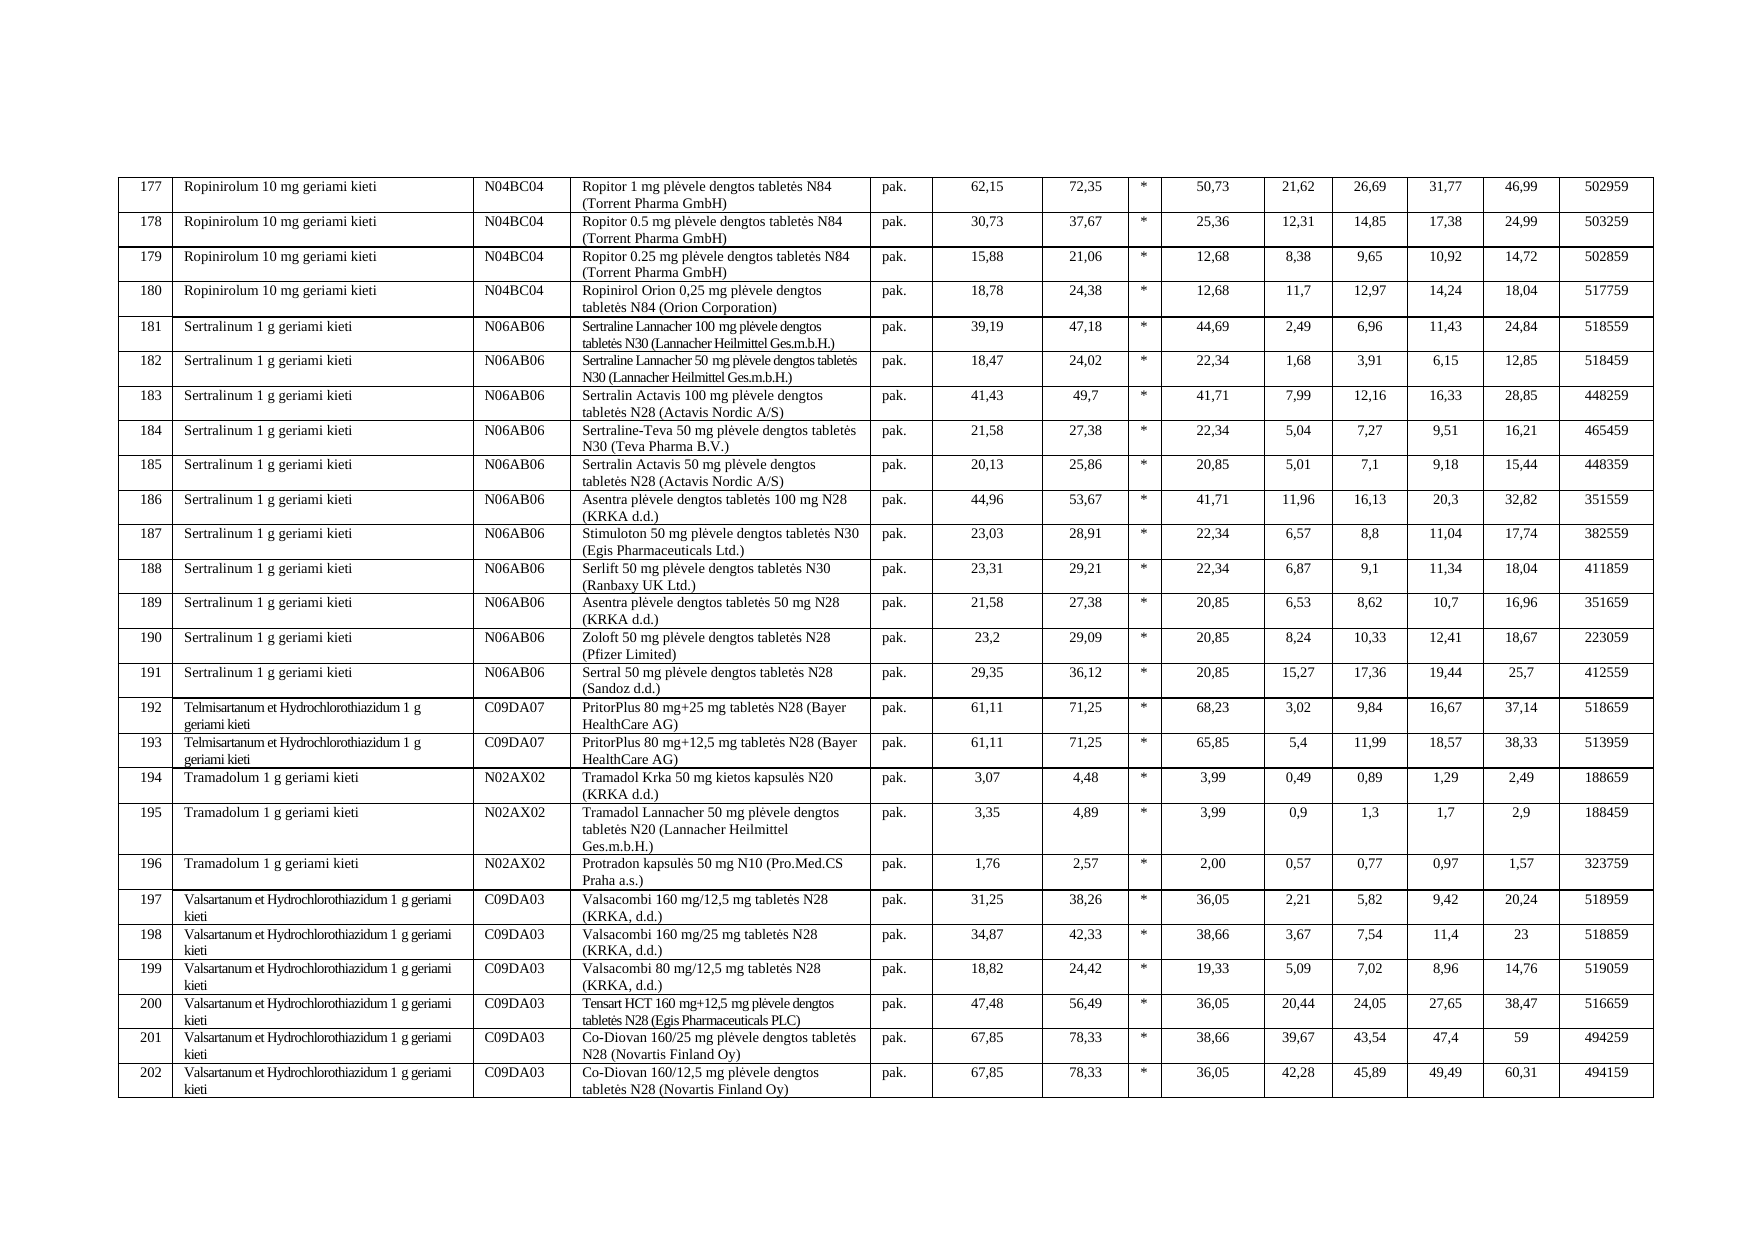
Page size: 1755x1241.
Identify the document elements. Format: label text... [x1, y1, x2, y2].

table_cell 23,31 [933, 560, 1042, 593]
table_cell 59 [1484, 1029, 1559, 1063]
table_cell 7,02 [1333, 960, 1407, 993]
table_cell 31,77 [1408, 178, 1483, 212]
table_cell pak. [871, 855, 932, 889]
table_cell Sertralinum 1 g geriami kieti [173, 594, 473, 628]
table_cell 67,85 [933, 1064, 1042, 1097]
table_cell 41,43 [933, 387, 1042, 420]
table_cell 8,24 [1265, 629, 1332, 662]
table_cell 465459 [1560, 421, 1653, 455]
table_cell 47,48 [933, 995, 1042, 1028]
table_cell 6,15 [1408, 352, 1483, 386]
table_cell 27,65 [1408, 995, 1483, 1028]
table_cell 6,87 [1265, 560, 1332, 593]
table_cell Sertralinum 1 g geriami kieti [173, 456, 473, 489]
table_cell 518559 [1560, 318, 1653, 351]
table_cell * [1129, 248, 1161, 281]
table_cell 20,85 [1162, 456, 1264, 489]
table_cell 3,99 [1162, 769, 1264, 803]
table_cell 502959 [1560, 178, 1653, 212]
table_cell 2,00 [1162, 855, 1264, 889]
table_cell Asentra plėvele dengtos tabletės 50 mg N28 (KRKA d.d.) [571, 594, 870, 628]
table_cell 44,96 [933, 491, 1042, 524]
table_cell 3,07 [933, 769, 1042, 803]
table_cell 12,97 [1333, 282, 1407, 316]
table_cell 8,62 [1333, 594, 1407, 628]
table_cell 5,01 [1265, 456, 1332, 489]
table_cell * [1129, 1029, 1161, 1063]
table_cell C09DA07 [474, 734, 570, 767]
table_cell Sertralinum 1 g geriami kieti [173, 421, 473, 455]
table_cell 11,99 [1333, 734, 1407, 767]
table_cell * [1129, 995, 1161, 1028]
table_cell 36,05 [1162, 891, 1264, 924]
table_cell pak. [871, 456, 932, 489]
table_cell 1,68 [1265, 352, 1332, 386]
table_cell 43,54 [1333, 1029, 1407, 1063]
table_cell pak. [871, 925, 932, 959]
table_cell 20,85 [1162, 594, 1264, 628]
table_cell 7,1 [1333, 456, 1407, 489]
table_cell 503259 [1560, 213, 1653, 246]
table_cell 3,91 [1333, 352, 1407, 386]
table_cell * [1129, 282, 1161, 316]
table_cell 189 [119, 594, 172, 628]
table_cell N02AX02 [474, 855, 570, 889]
table_cell C09DA03 [474, 995, 570, 1028]
table_cell Valsartanum et Hydrochlorothiazidum 1 g geriami kieti [173, 925, 473, 959]
table_cell N04BC04 [474, 248, 570, 281]
table_cell * [1129, 525, 1161, 559]
table_cell 16,13 [1333, 491, 1407, 524]
table_cell 193 [119, 734, 172, 767]
table_cell pak. [871, 769, 932, 803]
table_cell pak. [871, 804, 932, 854]
table_cell 23 [1484, 925, 1559, 959]
table_cell 9,51 [1408, 421, 1483, 455]
table_cell 38,66 [1162, 925, 1264, 959]
table_cell 37,67 [1043, 213, 1128, 246]
table_cell pak. [871, 525, 932, 559]
table_cell Tensart HCT 160 mg+12,5 mg plėvele dengtos tabletės N28 (Egis Pharmaceuticals PLC) [571, 995, 870, 1028]
table_cell 24,02 [1043, 352, 1128, 386]
table_cell 24,05 [1333, 995, 1407, 1028]
table_cell * [1129, 734, 1161, 767]
table_cell pak. [871, 318, 932, 351]
table_cell 0,49 [1265, 769, 1332, 803]
table_cell Telmisartanum et Hydrochlorothiazidum 1 g geriami kieti [173, 734, 473, 767]
table_cell Sertralin Actavis 50 mg plėvele dengtos tabletės N28 (Actavis Nordic A/S) [571, 456, 870, 489]
table_cell Serlift 50 mg plėvele dengtos tabletės N30 (Ranbaxy UK Ltd.) [571, 560, 870, 593]
table_cell 1,57 [1484, 855, 1559, 889]
table_cell Telmisartanum et Hydrochlorothiazidum 1 g geriami kieti [173, 699, 473, 733]
table_cell 184 [119, 421, 172, 455]
table_cell 61,11 [933, 699, 1042, 733]
table_cell Sertralinum 1 g geriami kieti [173, 387, 473, 420]
table_cell 185 [119, 456, 172, 489]
table_cell 5,4 [1265, 734, 1332, 767]
table_cell 4,48 [1043, 769, 1128, 803]
table_cell * [1129, 421, 1161, 455]
table_cell 25,7 [1484, 664, 1559, 697]
table_cell N06AB06 [474, 525, 570, 559]
table_cell C09DA03 [474, 891, 570, 924]
table_cell 14,85 [1333, 213, 1407, 246]
table_cell PritorPlus 80 mg+12,5 mg tabletės N28 (Bayer HealthCare AG) [571, 734, 870, 767]
table_cell Zoloft 50 mg plėvele dengtos tabletės N28 (Pfizer Limited) [571, 629, 870, 662]
table_cell 41,71 [1162, 491, 1264, 524]
table_cell C09DA03 [474, 1064, 570, 1097]
table_cell 26,69 [1333, 178, 1407, 212]
table_cell Tramadolum 1 g geriami kieti [173, 769, 473, 803]
table_cell 178 [119, 213, 172, 246]
table_cell pak. [871, 629, 932, 662]
table_cell 12,68 [1162, 248, 1264, 281]
table_cell 0,57 [1265, 855, 1332, 889]
table_cell 27,38 [1043, 421, 1128, 455]
table_cell 71,25 [1043, 699, 1128, 733]
table_cell Sertralin Actavis 100 mg plėvele dengtos tabletės N28 (Actavis Nordic A/S) [571, 387, 870, 420]
table_cell 19,33 [1162, 960, 1264, 993]
table_cell pak. [871, 891, 932, 924]
table_cell C09DA07 [474, 699, 570, 733]
table_cell 223059 [1560, 629, 1653, 662]
table_cell N06AB06 [474, 318, 570, 351]
table_cell 29,21 [1043, 560, 1128, 593]
table_cell 9,18 [1408, 456, 1483, 489]
table_cell 502859 [1560, 248, 1653, 281]
table_cell 39,67 [1265, 1029, 1332, 1063]
table_cell 38,33 [1484, 734, 1559, 767]
table_cell 411859 [1560, 560, 1653, 593]
table_cell * [1129, 804, 1161, 854]
table_cell 15,27 [1265, 664, 1332, 697]
table_cell 47,4 [1408, 1029, 1483, 1063]
table_cell 518859 [1560, 925, 1653, 959]
table_cell pak. [871, 421, 932, 455]
table_cell 7,99 [1265, 387, 1332, 420]
table_cell 17,36 [1333, 664, 1407, 697]
table_cell 78,33 [1043, 1064, 1128, 1097]
table_cell 30,73 [933, 213, 1042, 246]
table_cell 14,24 [1408, 282, 1483, 316]
table_cell 38,66 [1162, 1029, 1264, 1063]
table_cell 42,33 [1043, 925, 1128, 959]
table_cell Valsartanum et Hydrochlorothiazidum 1 g geriami kieti [173, 1029, 473, 1063]
table_cell 12,85 [1484, 352, 1559, 386]
table_cell Sertraline Lannacher 100 mg plėvele dengtos tabletės N30 (Lannacher Heilmittel Ges.m.b.H.) [571, 318, 870, 351]
table_cell 11,43 [1408, 318, 1483, 351]
table_cell 3,35 [933, 804, 1042, 854]
table_cell pak. [871, 734, 932, 767]
table_cell N04BC04 [474, 213, 570, 246]
table_cell 67,85 [933, 1029, 1042, 1063]
table_cell Sertral 50 mg plėvele dengtos tabletės N28 (Sandoz d.d.) [571, 664, 870, 697]
table_cell 518959 [1560, 891, 1653, 924]
table_cell 28,85 [1484, 387, 1559, 420]
table_cell 16,33 [1408, 387, 1483, 420]
table_cell 38,26 [1043, 891, 1128, 924]
table_cell 6,53 [1265, 594, 1332, 628]
table_cell 194 [119, 768, 172, 803]
table_cell 518459 [1560, 352, 1653, 386]
table_cell Ropitor 1 mg plėvele dengtos tabletės N84 (Torrent Pharma GmbH) [571, 178, 870, 212]
table_cell 10,7 [1408, 594, 1483, 628]
table_cell 14,76 [1484, 960, 1559, 993]
table_cell N04BC04 [474, 282, 570, 316]
table_cell 17,38 [1408, 213, 1483, 246]
table_cell 351559 [1560, 491, 1653, 524]
table_cell 382559 [1560, 525, 1653, 559]
table_cell 38,47 [1484, 995, 1559, 1028]
table_cell pak. [871, 213, 932, 246]
table_cell * [1129, 560, 1161, 593]
table_cell 21,06 [1043, 248, 1128, 281]
table_cell 39,19 [933, 318, 1042, 351]
table_cell N06AB06 [474, 456, 570, 489]
table_cell N02AX02 [474, 804, 570, 854]
table_cell 18,47 [933, 352, 1042, 386]
table_cell 22,34 [1162, 560, 1264, 593]
table_cell pak. [871, 699, 932, 733]
table_cell 3,99 [1162, 804, 1264, 854]
table_cell Protradon kapsulės 50 mg N10 (Pro.Med.CS Praha a.s.) [571, 855, 870, 889]
table_cell 196 [119, 855, 172, 889]
table_cell 27,38 [1043, 594, 1128, 628]
table_cell 20,44 [1265, 995, 1332, 1028]
table_cell * [1129, 387, 1161, 420]
table_cell 0,9 [1265, 804, 1332, 854]
table_cell Valsacombi 160 mg/12,5 mg tabletės N28 (KRKA, d.d.) [571, 891, 870, 924]
table_cell 182 [119, 352, 172, 386]
table_cell Sertraline-Teva 50 mg plėvele dengtos tabletės N30 (Teva Pharma B.V.) [571, 421, 870, 455]
table_cell Ropinirol Orion 0,25 mg plėvele dengtos tabletės N84 (Orion Corporation) [571, 282, 870, 316]
table_cell N02AX02 [474, 769, 570, 803]
table_cell pak. [871, 282, 932, 316]
table_cell * [1129, 769, 1161, 803]
table_cell 192 [119, 698, 172, 733]
table_cell 34,87 [933, 925, 1042, 959]
table_cell Sertralinum 1 g geriami kieti [173, 318, 473, 351]
table_cell 8,96 [1408, 960, 1483, 993]
table_cell 21,58 [933, 421, 1042, 455]
table_cell 188659 [1560, 769, 1653, 803]
table_cell N06AB06 [474, 352, 570, 386]
table_cell 68,23 [1162, 699, 1264, 733]
table_cell Stimuloton 50 mg plėvele dengtos tabletės N30 (Egis Pharmaceuticals Ltd.) [571, 525, 870, 559]
table_cell 3,02 [1265, 699, 1332, 733]
table_cell Sertralinum 1 g geriami kieti [173, 352, 473, 386]
table_cell 0,89 [1333, 769, 1407, 803]
table_cell 46,99 [1484, 178, 1559, 212]
table_cell PritorPlus 80 mg+25 mg tabletės N28 (Bayer HealthCare AG) [571, 699, 870, 733]
table_cell 16,67 [1408, 699, 1483, 733]
table_cell 187 [119, 525, 172, 559]
table_cell 18,82 [933, 960, 1042, 993]
table_cell 18,67 [1484, 629, 1559, 662]
table_cell 0,97 [1408, 855, 1483, 889]
table_cell * [1129, 594, 1161, 628]
table_cell Sertralinum 1 g geriami kieti [173, 491, 473, 524]
table_cell * [1129, 891, 1161, 924]
table_cell 180 [119, 282, 172, 316]
table_cell 22,34 [1162, 525, 1264, 559]
table_cell 186 [119, 491, 172, 524]
table_cell Valsartanum et Hydrochlorothiazidum 1 g geriami kieti [173, 960, 473, 993]
table_cell 78,33 [1043, 1029, 1128, 1063]
table_cell 323759 [1560, 855, 1653, 889]
table_cell 41,71 [1162, 387, 1264, 420]
table_cell 519059 [1560, 960, 1653, 993]
table_cell * [1129, 456, 1161, 489]
table_cell 24,38 [1043, 282, 1128, 316]
table_cell 2,49 [1265, 318, 1332, 351]
table_cell C09DA03 [474, 925, 570, 959]
table_cell 7,27 [1333, 421, 1407, 455]
table_cell 11,34 [1408, 560, 1483, 593]
table_cell * [1129, 213, 1161, 246]
table_cell 32,82 [1484, 491, 1559, 524]
table_cell C09DA03 [474, 960, 570, 993]
table_cell Ropitor 0.5 mg plėvele dengtos tabletės N84 (Torrent Pharma GmbH) [571, 213, 870, 246]
table_cell 8,8 [1333, 525, 1407, 559]
table_cell 8,38 [1265, 248, 1332, 281]
table_cell Ropinirolum 10 mg geriami kieti [173, 248, 473, 281]
table_cell pak. [871, 1064, 932, 1097]
table_cell 20,85 [1162, 664, 1264, 697]
table_cell 1,29 [1408, 769, 1483, 803]
table_cell Valsartanum et Hydrochlorothiazidum 1 g geriami kieti [173, 891, 473, 924]
table_cell 15,44 [1484, 456, 1559, 489]
table_cell 16,96 [1484, 594, 1559, 628]
table_cell 199 [119, 960, 172, 993]
table_cell 12,31 [1265, 213, 1332, 246]
table_cell Ropitor 0.25 mg plėvele dengtos tabletės N84 (Torrent Pharma GmbH) [571, 248, 870, 281]
table_cell 183 [119, 387, 172, 420]
table_cell 448259 [1560, 387, 1653, 420]
table_cell 29,35 [933, 664, 1042, 697]
table_cell 11,4 [1408, 925, 1483, 959]
table_cell Asentra plėvele dengtos tabletės 100 mg N28 (KRKA d.d.) [571, 491, 870, 524]
table_cell Sertralinum 1 g geriami kieti [173, 629, 473, 662]
table_cell 24,42 [1043, 960, 1128, 993]
table_cell 12,68 [1162, 282, 1264, 316]
table_cell 6,57 [1265, 525, 1332, 559]
table_cell pak. [871, 664, 932, 697]
table_cell 197 [119, 890, 172, 924]
table_cell 28,91 [1043, 525, 1128, 559]
table_cell 65,85 [1162, 734, 1264, 767]
table_cell 9,1 [1333, 560, 1407, 593]
table_cell * [1129, 178, 1161, 212]
table_cell 24,99 [1484, 213, 1559, 246]
table_cell 53,67 [1043, 491, 1128, 524]
table_cell 49,7 [1043, 387, 1128, 420]
table_cell N06AB06 [474, 560, 570, 593]
table_cell 2,49 [1484, 769, 1559, 803]
table_cell 18,04 [1484, 560, 1559, 593]
table_cell Ropinirolum 10 mg geriami kieti [173, 282, 473, 316]
table_cell N06AB06 [474, 491, 570, 524]
table_cell * [1129, 855, 1161, 889]
table_cell 2,57 [1043, 855, 1128, 889]
table_cell Co-Diovan 160/12,5 mg plėvele dengtos tabletės N28 (Novartis Finland Oy) [571, 1064, 870, 1097]
table_cell 23,2 [933, 629, 1042, 662]
table_cell 31,25 [933, 891, 1042, 924]
table_cell 177 [119, 178, 172, 212]
table_cell * [1129, 925, 1161, 959]
table_cell 190 [119, 629, 172, 662]
table_cell 47,18 [1043, 318, 1128, 351]
table_cell pak. [871, 1029, 932, 1063]
table_cell Tramadol Lannacher 50 mg plėvele dengtos tabletės N20 (Lannacher Heilmittel Ges.m.b.H.) [571, 804, 870, 854]
table_cell 12,41 [1408, 629, 1483, 662]
table_cell 9,84 [1333, 699, 1407, 733]
table_cell pak. [871, 960, 932, 993]
table_cell * [1129, 960, 1161, 993]
table_cell 448359 [1560, 456, 1653, 489]
table_cell 7,54 [1333, 925, 1407, 959]
table_cell 18,04 [1484, 282, 1559, 316]
table_cell 18,78 [933, 282, 1042, 316]
table_cell Ropinirolum 10 mg geriami kieti [173, 213, 473, 246]
table_cell 2,21 [1265, 891, 1332, 924]
table_cell 16,21 [1484, 421, 1559, 455]
table_cell 9,65 [1333, 248, 1407, 281]
table_cell 61,11 [933, 734, 1042, 767]
table_cell 494259 [1560, 1029, 1653, 1063]
table_cell pak. [871, 491, 932, 524]
table_cell 179 [119, 248, 172, 281]
table_cell 21,62 [1265, 178, 1332, 212]
table_cell 15,88 [933, 248, 1042, 281]
table_cell 45,89 [1333, 1064, 1407, 1097]
table_cell Valsacombi 80 mg/12,5 mg tabletės N28 (KRKA, d.d.) [571, 960, 870, 993]
table_cell 22,34 [1162, 421, 1264, 455]
table_cell 21,58 [933, 594, 1042, 628]
table_cell 9,42 [1408, 891, 1483, 924]
table_cell 20,13 [933, 456, 1042, 489]
table_cell 17,74 [1484, 525, 1559, 559]
table_cell Tramadolum 1 g geriami kieti [173, 804, 473, 854]
table_cell 200 [119, 995, 172, 1028]
table_cell 4,89 [1043, 804, 1128, 854]
table_cell 11,96 [1265, 491, 1332, 524]
table_cell 198 [119, 925, 172, 959]
table_cell 24,84 [1484, 318, 1559, 351]
table_cell * [1129, 1064, 1161, 1097]
table_cell Ropinirolum 10 mg geriami kieti [173, 178, 473, 212]
table_cell N06AB06 [474, 594, 570, 628]
table_cell pak. [871, 387, 932, 420]
table_cell pak. [871, 560, 932, 593]
table_cell * [1129, 318, 1161, 351]
table_cell 42,28 [1265, 1064, 1332, 1097]
table_cell 12,16 [1333, 387, 1407, 420]
table_cell 5,09 [1265, 960, 1332, 993]
table_cell N06AB06 [474, 629, 570, 662]
table_cell 20,85 [1162, 629, 1264, 662]
table_cell 20,3 [1408, 491, 1483, 524]
table_cell 49,49 [1408, 1064, 1483, 1097]
table_cell Sertraline Lannacher 50 mg plėvele dengtos tabletės N30 (Lannacher Heilmittel Ges.m.b.H.) [571, 352, 870, 386]
table_cell 518659 [1560, 699, 1653, 733]
table_cell 36,05 [1162, 995, 1264, 1028]
table_cell 25,36 [1162, 213, 1264, 246]
table_cell 10,33 [1333, 629, 1407, 662]
table_cell pak. [871, 248, 932, 281]
table_cell pak. [871, 995, 932, 1028]
table_cell Sertralinum 1 g geriami kieti [173, 664, 473, 697]
table_cell 11,7 [1265, 282, 1332, 316]
table_cell 72,35 [1043, 178, 1128, 212]
table_cell C09DA03 [474, 1029, 570, 1063]
table_cell Valsacombi 160 mg/25 mg tabletės N28 (KRKA, d.d.) [571, 925, 870, 959]
table_cell 50,73 [1162, 178, 1264, 212]
table_cell Tramadol Krka 50 mg kietos kapsulės N20 (KRKA d.d.) [571, 769, 870, 803]
table_cell 351659 [1560, 594, 1653, 628]
table_cell 60,31 [1484, 1064, 1559, 1097]
table_cell 201 [119, 1029, 172, 1063]
table_cell 5,04 [1265, 421, 1332, 455]
table_cell 412559 [1560, 664, 1653, 697]
table_cell 513959 [1560, 734, 1653, 767]
table_cell * [1129, 699, 1161, 733]
table_cell 22,34 [1162, 352, 1264, 386]
table_cell 195 [119, 804, 172, 854]
table_cell 188459 [1560, 804, 1653, 854]
table_cell pak. [871, 352, 932, 386]
table_cell 1,7 [1408, 804, 1483, 854]
table_cell 494159 [1560, 1064, 1653, 1097]
table_cell pak. [871, 594, 932, 628]
table_cell N06AB06 [474, 421, 570, 455]
table_cell Sertralinum 1 g geriami kieti [173, 525, 473, 559]
table_cell 6,96 [1333, 318, 1407, 351]
table_cell 5,82 [1333, 891, 1407, 924]
table_cell 18,57 [1408, 734, 1483, 767]
table_cell * [1129, 491, 1161, 524]
table_cell Valsartanum et Hydrochlorothiazidum 1 g geriami kieti [173, 995, 473, 1028]
table_cell Tramadolum 1 g geriami kieti [173, 855, 473, 889]
table_cell 37,14 [1484, 699, 1559, 733]
table_cell 20,24 [1484, 891, 1559, 924]
table_cell N06AB06 [474, 664, 570, 697]
table_cell 23,03 [933, 525, 1042, 559]
table_cell 14,72 [1484, 248, 1559, 281]
table_cell * [1129, 664, 1161, 697]
table_cell Co-Diovan 160/25 mg plėvele dengtos tabletės N28 (Novartis Finland Oy) [571, 1029, 870, 1063]
table_cell 56,49 [1043, 995, 1128, 1028]
table_cell 44,69 [1162, 318, 1264, 351]
table_cell 517759 [1560, 282, 1653, 316]
table_cell 11,04 [1408, 525, 1483, 559]
table_cell * [1129, 352, 1161, 386]
table_cell 29,09 [1043, 629, 1128, 662]
table_cell 191 [119, 664, 172, 697]
table_cell Sertralinum 1 g geriami kieti [173, 560, 473, 593]
table_cell 1,76 [933, 855, 1042, 889]
table_cell 71,25 [1043, 734, 1128, 767]
table_cell 2,9 [1484, 804, 1559, 854]
table_cell 19,44 [1408, 664, 1483, 697]
table_cell 25,86 [1043, 456, 1128, 489]
table_cell 181 [119, 317, 172, 351]
table_cell * [1129, 629, 1161, 662]
table_cell 3,67 [1265, 925, 1332, 959]
table_cell 516659 [1560, 995, 1653, 1028]
table_cell 62,15 [933, 178, 1042, 212]
table_cell 188 [119, 560, 172, 593]
table_cell N04BC04 [474, 178, 570, 212]
table_cell 202 [119, 1064, 172, 1097]
table_cell 1,3 [1333, 804, 1407, 854]
table_cell Valsartanum et Hydrochlorothiazidum 1 g geriami kieti [173, 1064, 473, 1097]
table_cell pak. [871, 178, 932, 212]
table_cell 10,92 [1408, 248, 1483, 281]
table_cell 36,12 [1043, 664, 1128, 697]
table_cell N06AB06 [474, 387, 570, 420]
table_cell 0,77 [1333, 855, 1407, 889]
table_cell 36,05 [1162, 1064, 1264, 1097]
